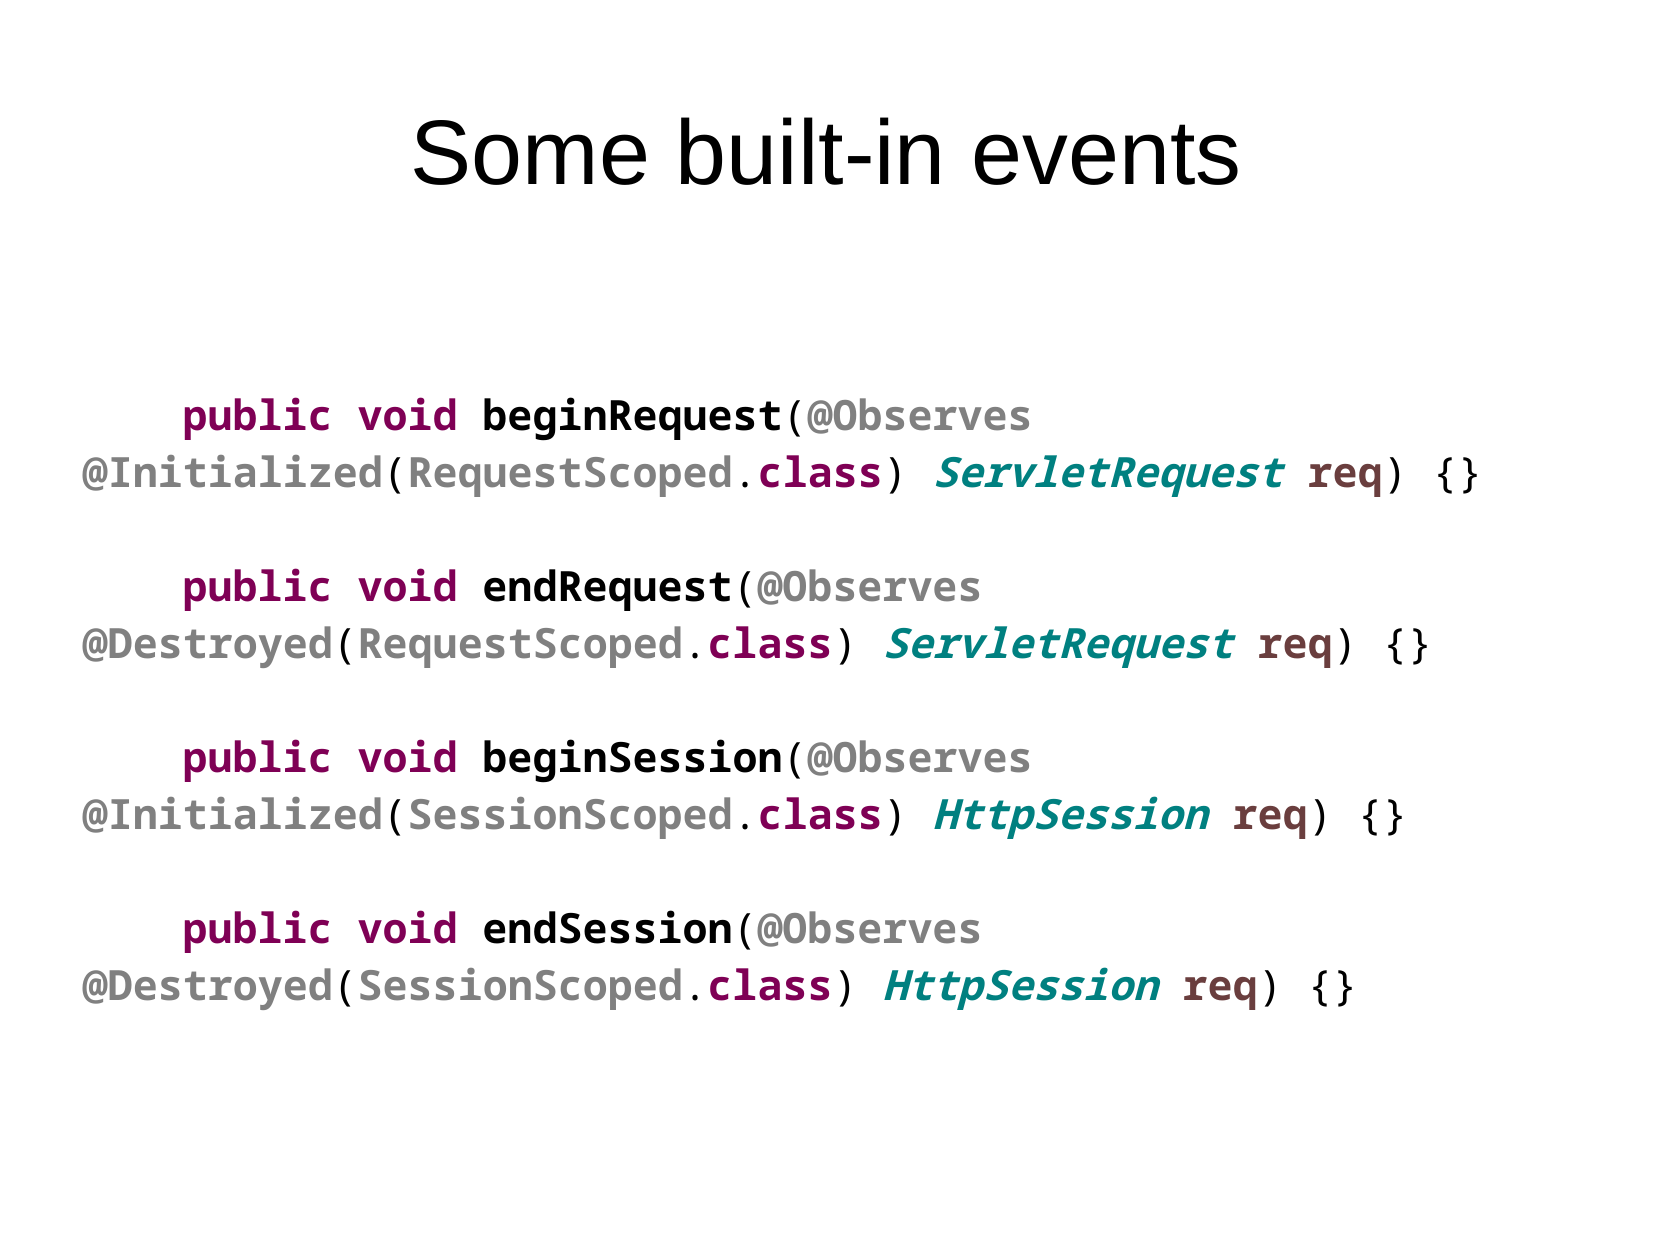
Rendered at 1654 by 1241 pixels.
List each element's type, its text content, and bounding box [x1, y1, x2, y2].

title Some built-in events [82, 49, 1571, 257]
list public void beginRequest(@Observes @Initialized(RequestScoped.class) ServletRequest req) {} public void endRequest(@Observes @Destroyed(RequestScoped.class) ServletRequest req) {} public void beginSession(@Observes @Initialized(SessionScoped.class) HttpSession req) {} public void endSession(@Observes @Destroyed(SessionScoped.class) HttpSession req) {} [82, 290, 1571, 1109]
